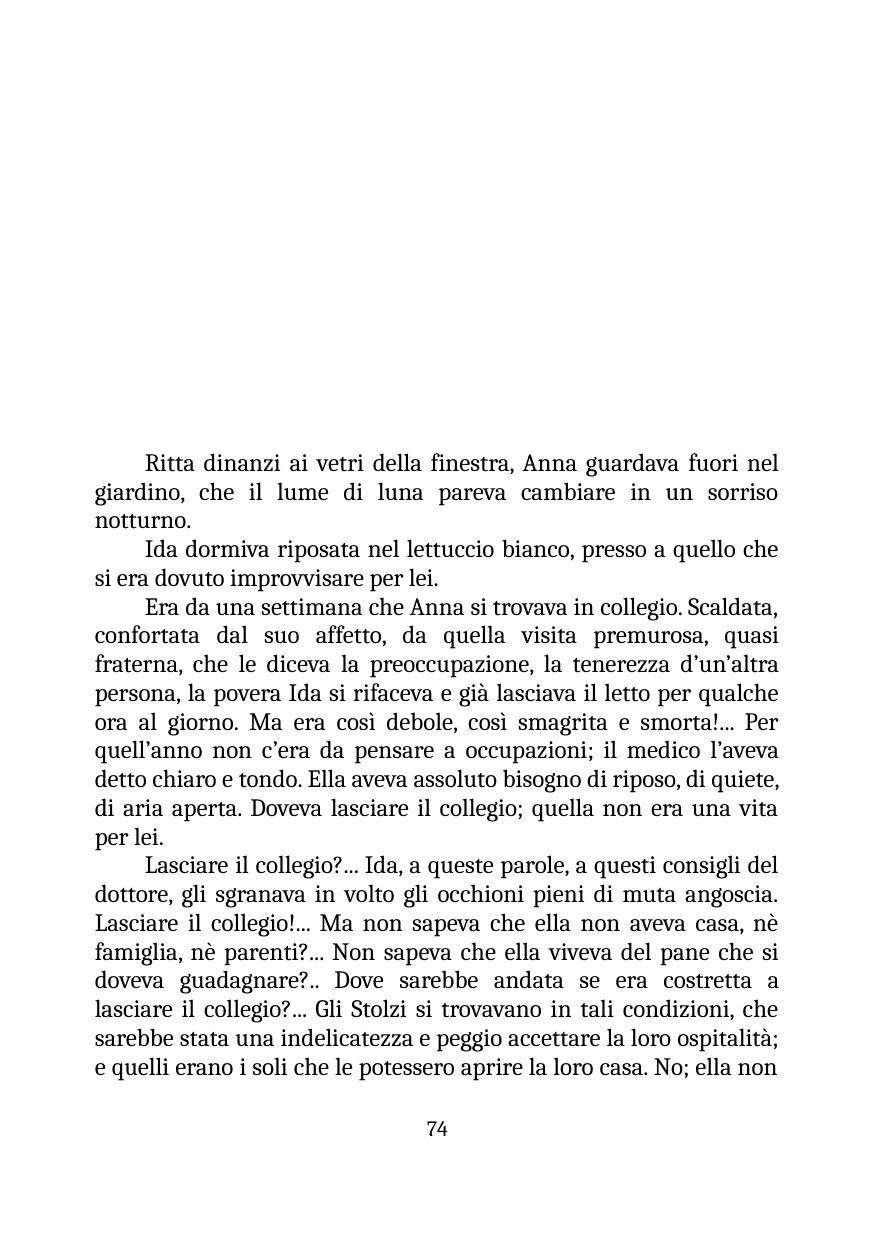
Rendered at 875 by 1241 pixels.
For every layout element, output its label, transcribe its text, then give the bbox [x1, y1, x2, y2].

text Ida dormiva riposata nel lettuccio bianco, presso a quello che si era dovuto improvvisare per lei. [94, 535, 779, 593]
text Lasciare il collegio?... Ida, a queste parole, a questi consigli del dottore, gli sgranava in volto gli occhioni pieni di muta angoscia. Lasciare il collegio!... Ma non sapeva che ella non aveva casa, nè famiglia, nè parenti?... Non sapeva che ella viveva del pane che si doveva guadagnare?.. Dove sarebbe andata se era costretta a lasciare il collegio?... Gli Stolzi si trovavano in tali condizioni, che sarebbe stata una indelicatezza e peggio accettare la loro ospitalità; e quelli erano i soli che le potessero aprire la loro casa. No; ella non [94, 851, 779, 1081]
text Ritta dinanzi ai vetri della finestra, Anna guardava fuori nel giardino, che il lume di luna pareva cambiare in un sorriso notturno. [94, 449, 779, 535]
text Era da una settimana che Anna si trovava in collegio. Scaldata, confortata dal suo affetto, da quella visita premurosa, quasi fraterna, che le diceva la preoccupazione, la tenerezza d’un’altra persona, la povera Ida si rifaceva e già lasciava il letto per qualche ora al giorno. Ma era così debole, così smagrita e smorta!... Per quell’anno non c’era da pensare a occupazioni; il medico l’aveva detto chiaro e tondo. Ella aveva assoluto bisogno di riposo, di quiete, di aria aperta. Doveva lasciare il collegio; quella non era una vita per lei. [94, 593, 779, 851]
